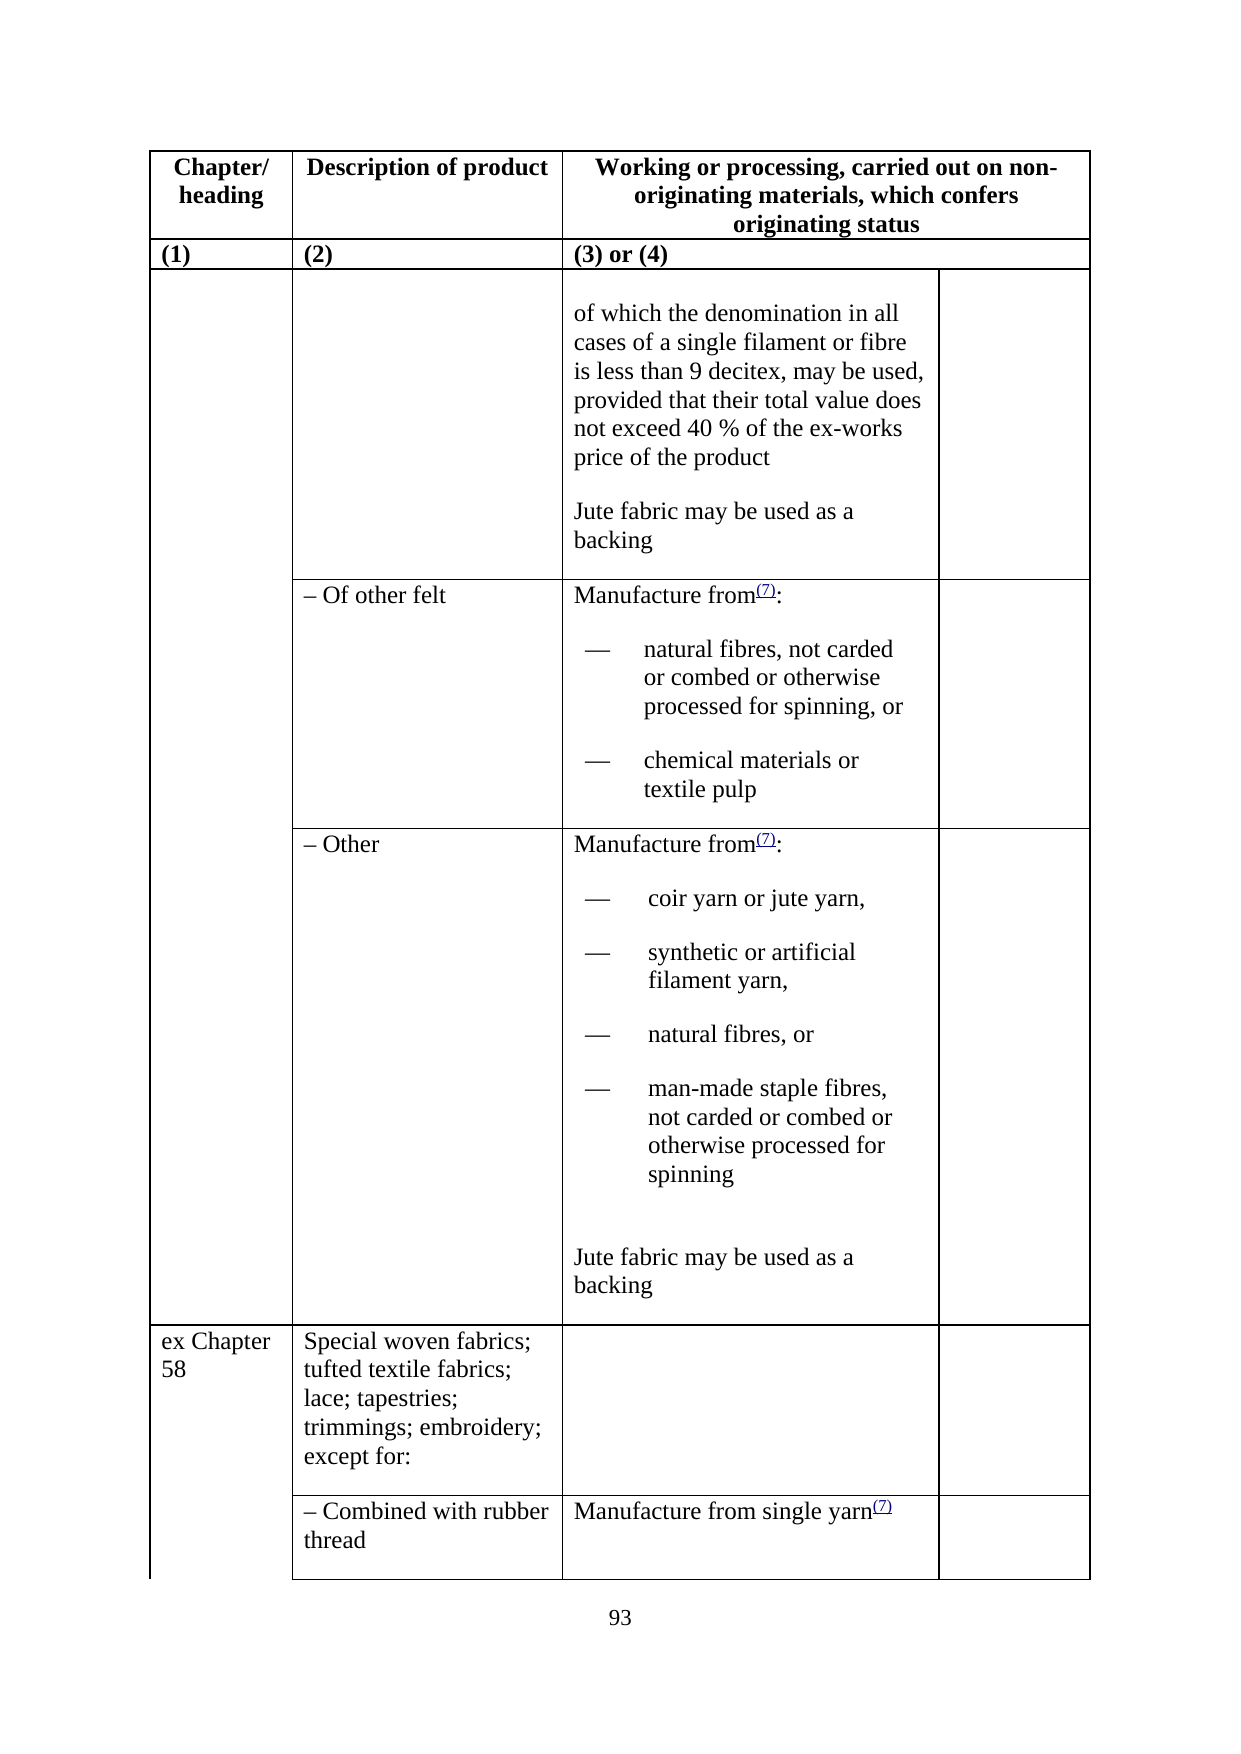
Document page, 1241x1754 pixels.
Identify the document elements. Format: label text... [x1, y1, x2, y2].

table_cell synthetic or artificial filament yarn, [637, 937, 928, 1019]
table_cell [151, 1495, 292, 1578]
table_header — [574, 883, 637, 937]
table_cell [940, 1326, 1089, 1494]
table_cell — [574, 1073, 637, 1213]
table_cell [940, 580, 1089, 828]
table_cell natural fibres, or [637, 1019, 928, 1073]
table_cell — [574, 1019, 637, 1073]
table_cell Manufacture from(7): Jute fabric may be used as a backing [563, 829, 938, 1324]
table_cell [151, 579, 292, 828]
table_cell – Of other felt [293, 580, 562, 828]
table_cell Manufacture from(7): [563, 580, 938, 828]
table_cell (3) or (4) [563, 240, 1089, 268]
table_cell – Combined with rubber thread [293, 1496, 562, 1578]
table_cell man-made staple fibres, not carded or combed or otherwise processed for spinning [637, 1073, 928, 1213]
table_cell — [574, 937, 637, 1019]
table_cell — [574, 745, 632, 827]
table_header natural fibres, not carded or combed or otherwise processed for spinning, or [632, 634, 928, 745]
table_cell [293, 270, 562, 578]
table_cell Special woven fabrics; tufted textile fabrics; lace; tapestries; trimmings; embroidery; except for: [293, 1326, 562, 1494]
table_header Chapter/ heading [151, 152, 292, 238]
table_cell Manufacture from single yarn(7) [563, 1496, 938, 1578]
table_header Working or processing, carried out on non-originating materials, which confers originating status [563, 152, 1089, 238]
table_header — [574, 634, 632, 745]
table_cell ex Chapter 58 [151, 1326, 292, 1494]
table_cell [940, 829, 1089, 1324]
table_header coir yarn or jute yarn, [637, 883, 928, 937]
table_cell (1) [151, 240, 292, 268]
table_cell [151, 828, 292, 1324]
table_cell (2) [293, 240, 562, 268]
table_cell of which the denomination in all cases of a single filament or fibre is less than 9 decitex, may be used, provided that their total value does not exceed 40 % of the ex-works price of the product Jute fabric may be used as a backing [563, 270, 938, 578]
table_cell [151, 270, 292, 578]
table_cell – Other [293, 829, 562, 1324]
table_cell [940, 270, 1089, 578]
table_cell [940, 1496, 1089, 1578]
table_header Description of product [293, 152, 562, 238]
table_cell [563, 1326, 938, 1494]
table_cell chemical materials or textile pulp [632, 745, 928, 827]
